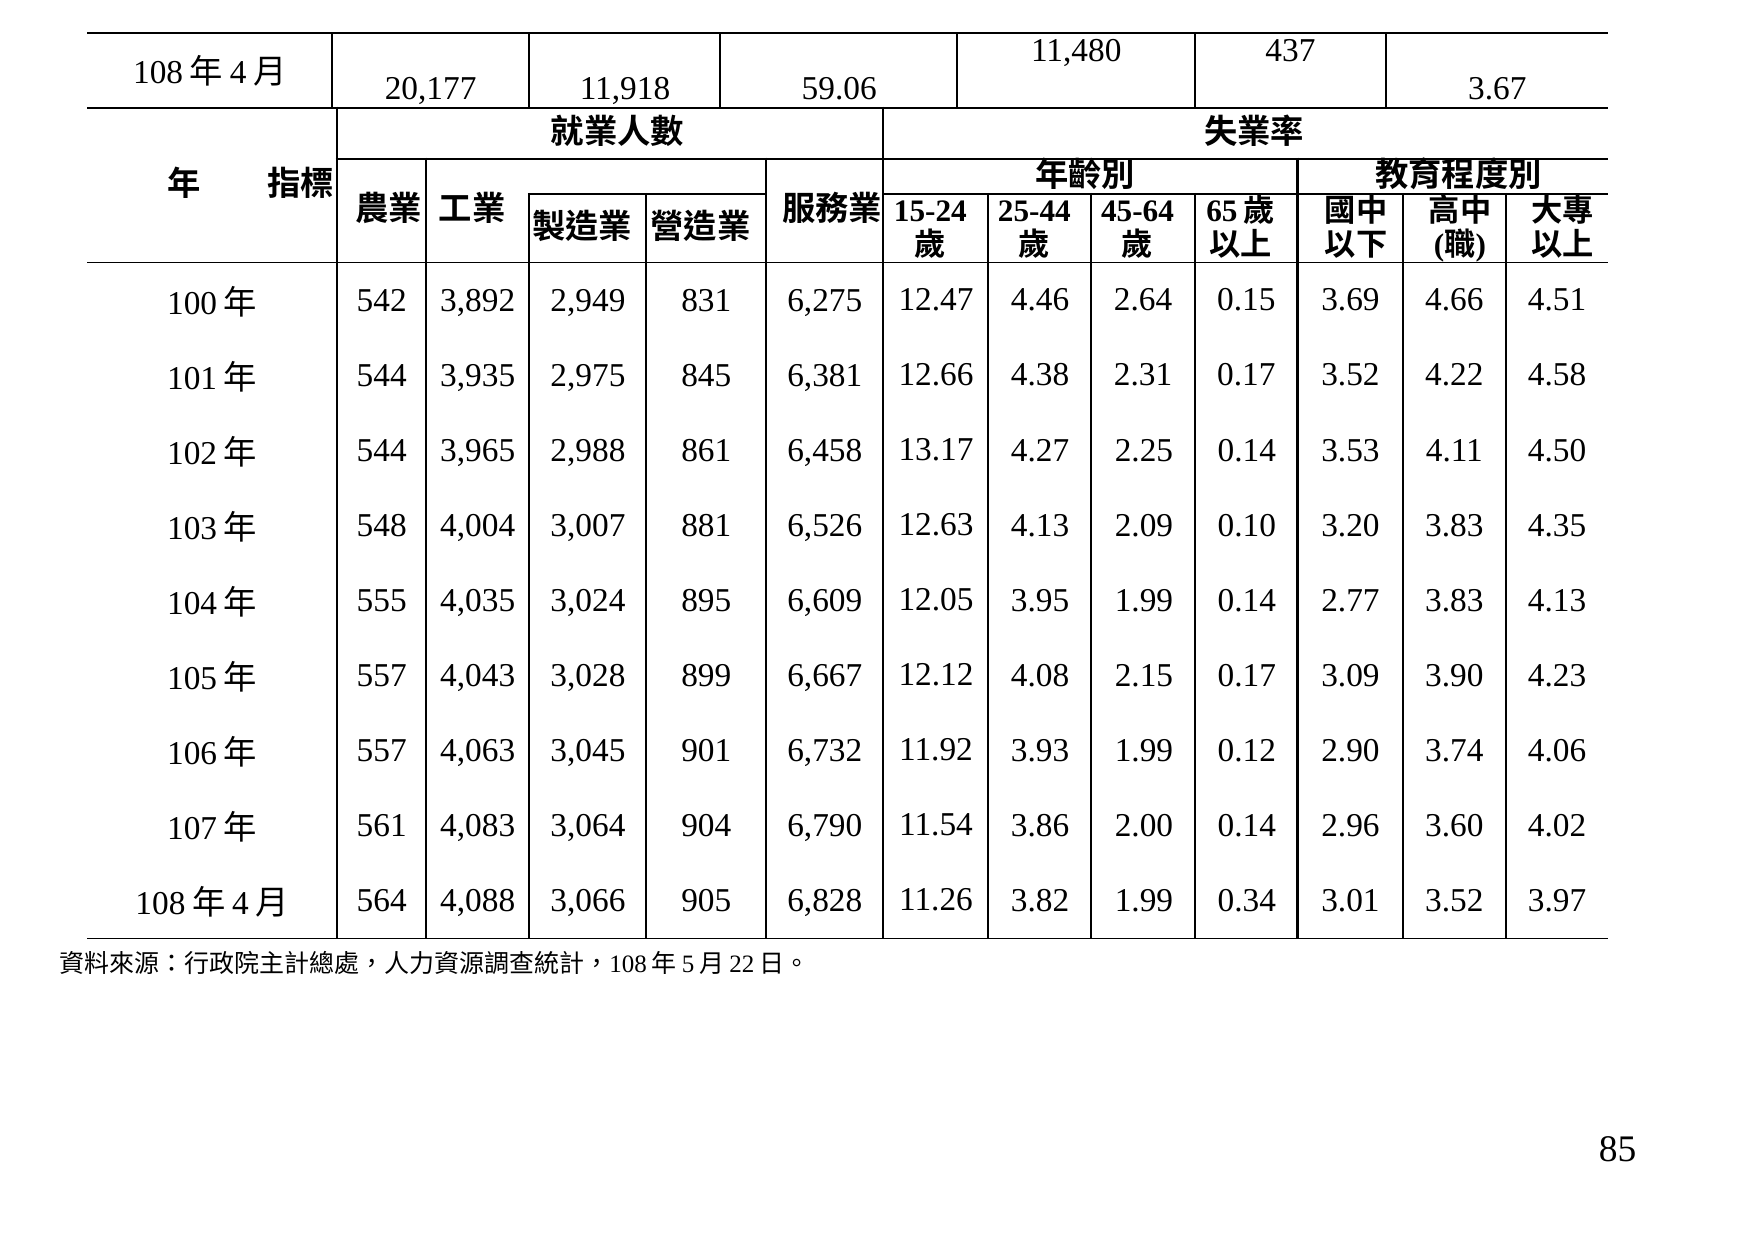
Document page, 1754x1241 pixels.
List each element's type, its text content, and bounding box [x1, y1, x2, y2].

table_cell 2.96 [1299, 788, 1402, 863]
table_cell 65歲 以上 [1196, 195, 1296, 262]
table_cell 102年 [87, 413, 336, 488]
table_cell 失業率 [884, 109, 1608, 157]
table_cell 4.46 [989, 263, 1090, 338]
table_cell 工業 [427, 160, 529, 262]
table_cell 6,828 [767, 863, 882, 938]
table_cell 100年 [87, 263, 336, 338]
table_cell 4.02 [1507, 788, 1608, 863]
table_cell 4.11 [1404, 413, 1505, 488]
table_cell 營造業 [647, 195, 765, 262]
table_cell 107年 [87, 788, 336, 863]
table_cell 544 [338, 338, 425, 413]
table_cell 557 [338, 713, 425, 788]
table_cell 0.17 [1196, 638, 1296, 713]
table_cell 4,004 [427, 488, 528, 563]
table_cell 11.92 [884, 713, 987, 788]
table_cell 45-64歲 [1092, 195, 1194, 262]
table_cell 904 [647, 788, 765, 863]
table_cell 2.90 [1299, 713, 1402, 788]
table_cell 3,007 [530, 488, 645, 563]
table_cell 0.14 [1196, 563, 1296, 638]
table_cell 12.63 [884, 488, 987, 563]
table_cell 教育程度別 [1299, 160, 1608, 193]
table_cell 555 [338, 563, 425, 638]
table_cell 4.66 [1404, 263, 1505, 338]
table_cell 3.53 [1299, 413, 1402, 488]
table_cell 108年4月 [87, 34, 331, 107]
table_cell 11.54 [884, 788, 987, 863]
table_cell 12.05 [884, 563, 987, 638]
table_cell 103年 [87, 488, 336, 563]
table_cell 3.67 [1387, 34, 1608, 107]
table_cell 2.25 [1092, 413, 1194, 488]
table_cell 3,892 [427, 263, 528, 338]
table_cell 6,667 [767, 638, 882, 713]
table_cell 0.14 [1196, 788, 1296, 863]
table_cell 4,035 [427, 563, 528, 638]
table_cell 11.26 [884, 863, 987, 938]
table_cell 25-44歲 [989, 195, 1090, 262]
table_cell 3,935 [427, 338, 528, 413]
table_cell 4.08 [989, 638, 1090, 713]
table_cell 4.23 [1507, 638, 1608, 713]
table_cell 6,790 [767, 788, 882, 863]
table_cell 895 [647, 563, 765, 638]
table_cell 3.60 [1404, 788, 1505, 863]
table_cell 3.95 [989, 563, 1090, 638]
table_cell 3.52 [1299, 338, 1402, 413]
table_cell 101年 [87, 338, 336, 413]
table_cell 4.13 [1507, 563, 1608, 638]
table_cell 59.06 [721, 34, 956, 107]
table_cell 11,918 [530, 34, 719, 107]
table_cell 548 [338, 488, 425, 563]
table_cell 就業人數 [338, 109, 882, 157]
table_cell 0.17 [1196, 338, 1296, 413]
table_cell 0.10 [1196, 488, 1296, 563]
table_cell 4.38 [989, 338, 1090, 413]
table_cell 2.00 [1092, 788, 1194, 863]
table_cell 12.12 [884, 638, 987, 713]
table_cell 大專 以上 [1507, 195, 1608, 262]
table_cell 高中(職) [1404, 195, 1505, 262]
table_cell 6,732 [767, 713, 882, 788]
table_cell 0.14 [1196, 413, 1296, 488]
table_cell 3,965 [427, 413, 528, 488]
table_cell 4.35 [1507, 488, 1608, 563]
table_cell 1.99 [1092, 863, 1194, 938]
table_cell 3.74 [1404, 713, 1505, 788]
table_cell 3,024 [530, 563, 645, 638]
table_cell 4.51 [1507, 263, 1608, 338]
table_cell 3.93 [989, 713, 1090, 788]
table_cell 3.52 [1404, 863, 1505, 938]
table_cell 106年 [87, 713, 336, 788]
table_cell 6,458 [767, 413, 882, 488]
table_cell 1.99 [1092, 713, 1194, 788]
table_cell 3.83 [1404, 488, 1505, 563]
table_cell 561 [338, 788, 425, 863]
table_cell 3,064 [530, 788, 645, 863]
table_cell 557 [338, 638, 425, 713]
table_cell 0.34 [1196, 863, 1296, 938]
table_cell 0.15 [1196, 263, 1296, 338]
table_cell 0.12 [1196, 713, 1296, 788]
table_cell 1.99 [1092, 563, 1194, 638]
table_cell 881 [647, 488, 765, 563]
table_cell 15-24歲 [884, 195, 987, 262]
table_cell [646, 160, 765, 193]
table_cell 2.31 [1092, 338, 1194, 413]
table_cell 國中 以下 [1299, 195, 1402, 262]
table_cell 899 [647, 638, 765, 713]
table_cell 901 [647, 713, 765, 788]
table_cell 3.90 [1404, 638, 1505, 713]
table_cell 3.20 [1299, 488, 1402, 563]
table_cell 3.01 [1299, 863, 1402, 938]
table_cell 3,028 [530, 638, 645, 713]
table_cell 108年4月 [87, 863, 336, 938]
table_cell 6,526 [767, 488, 882, 563]
table_cell 105年 [87, 638, 336, 713]
table_cell 4,083 [427, 788, 528, 863]
table_cell 4.58 [1507, 338, 1608, 413]
table_cell 3,066 [530, 863, 645, 938]
table_cell 845 [647, 338, 765, 413]
table_cell 861 [647, 413, 765, 488]
table_cell 4.27 [989, 413, 1090, 488]
table_cell 4,043 [427, 638, 528, 713]
table_cell 905 [647, 863, 765, 938]
table_cell 6,275 [767, 263, 882, 338]
table_cell 2,988 [530, 413, 645, 488]
text 資料來源：行政院主計總處，人力資源調查統計，108年5月22日。 [59, 939, 1636, 980]
table_cell 3.83 [1404, 563, 1505, 638]
table_cell 2,975 [530, 338, 645, 413]
table_cell 20,177 [333, 34, 528, 107]
table_cell 6,381 [767, 338, 882, 413]
table_cell 3.69 [1299, 263, 1402, 338]
table_cell 2.64 [1092, 263, 1194, 338]
table_cell 3.86 [989, 788, 1090, 863]
table_cell 4.50 [1507, 413, 1608, 488]
table_cell 2.15 [1092, 638, 1194, 713]
table_cell 製造業 [530, 195, 645, 262]
table_cell 4.06 [1507, 713, 1608, 788]
table_cell 3.97 [1507, 863, 1608, 938]
table_cell 服務業 [767, 160, 882, 262]
table_cell 農業 [338, 160, 425, 262]
table_cell 4.13 [989, 488, 1090, 563]
table_cell 542 [338, 263, 425, 338]
table_cell 3.09 [1299, 638, 1402, 713]
table_cell 4.22 [1404, 338, 1505, 413]
table_cell 3.82 [989, 863, 1090, 938]
table_cell 12.47 [884, 263, 987, 338]
table_cell 12.66 [884, 338, 987, 413]
table_cell 831 [647, 263, 765, 338]
table_cell 4,063 [427, 713, 528, 788]
table_cell 2.77 [1299, 563, 1402, 638]
table_cell 3,045 [530, 713, 645, 788]
table_cell 年 指標 [87, 109, 336, 262]
table_cell 564 [338, 863, 425, 938]
table_cell 11,480 [958, 34, 1194, 107]
table_cell [529, 160, 646, 193]
table_cell 6,609 [767, 563, 882, 638]
table_cell 544 [338, 413, 425, 488]
table_cell 2,949 [530, 263, 645, 338]
table_cell 2.09 [1092, 488, 1194, 563]
table_cell 4,088 [427, 863, 528, 938]
table_cell 104年 [87, 563, 336, 638]
table_cell 437 [1196, 34, 1385, 107]
table_cell 年齡別 [884, 160, 1296, 193]
table_cell 13.17 [884, 413, 987, 488]
